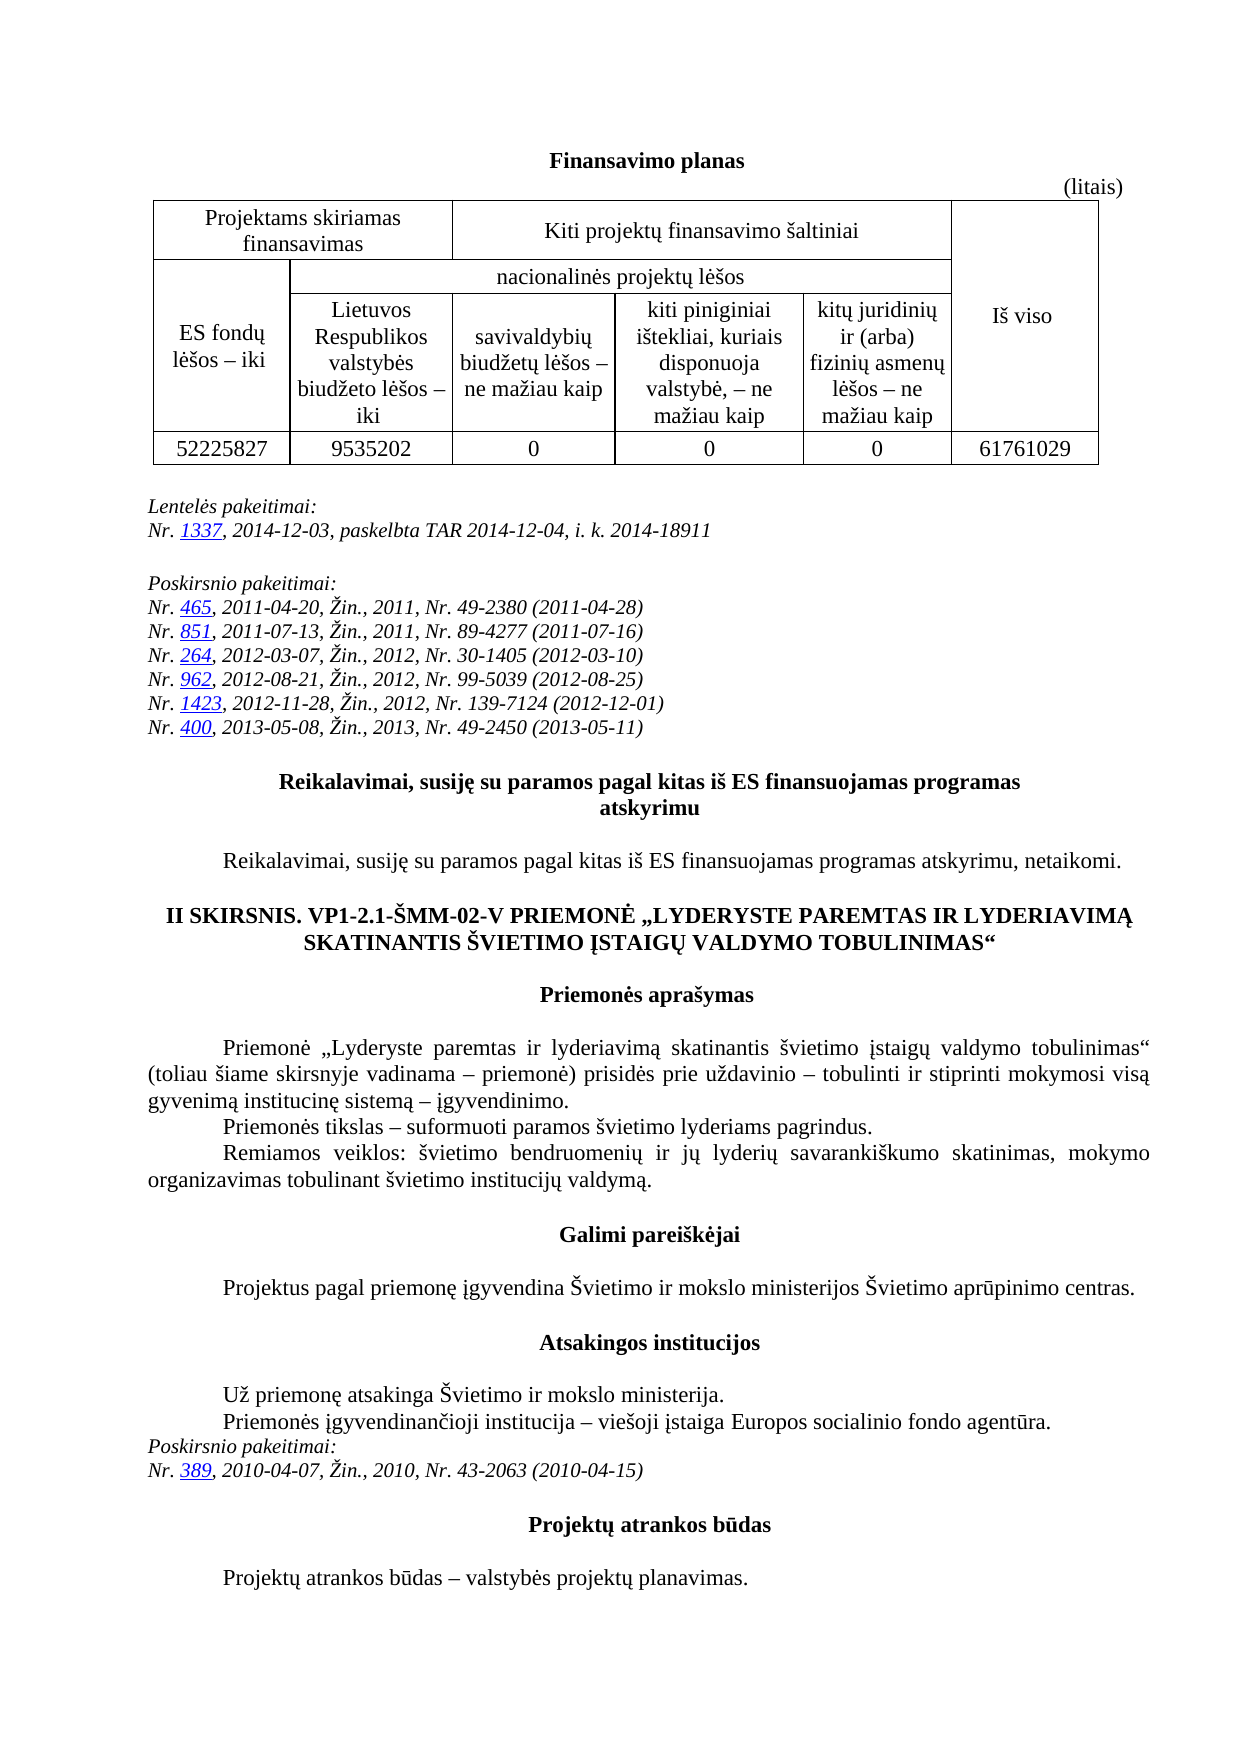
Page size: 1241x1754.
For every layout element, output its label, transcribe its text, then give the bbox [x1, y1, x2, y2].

table_header Projektams skiriamas finansavimas [154, 201, 452, 259]
text Priemonė „Lyderyste paremtas ir lyderiavimą skatinantis švietimo įstaigų valdymo tobulinimas“ (toliau šiame skirsnyje vadinama – priemonė) prisidės prie uždavinio – tobulinti ir stiprinti mokymosi visą gyvenimą institucinę sistemą – įgyvendinimo. [148, 1034, 1152, 1113]
text Remiamos veiklos: švietimo bendruomenių ir jų lyderių savarankiškumo skatinimas, mokymo organizavimas tobulinant švietimo institucijų valdymą. [148, 1139, 1152, 1192]
table_cell 61761029 [952, 432, 1098, 464]
text Nr. 1337, 2014-12-03, paskelbta TAR 2014-12-04, i. k. 2014-18911 [148, 518, 1152, 542]
text Nr. 389, 2010-04-07, Žin., 2010, Nr. 43-2063 (2010-04-15) [148, 1458, 1152, 1482]
table_cell nacionalinės projektų lėšos [291, 260, 951, 292]
table_cell Lietuvos Respublikos valstybės biudžeto lėšos – iki [291, 294, 452, 431]
text Nr. 400, 2013-05-08, Žin., 2013, Nr. 49-2450 (2013-05-11) [148, 715, 1152, 739]
text Reikalavimai, susiję su paramos pagal kitas iš ES finansuojamas programas atskyrimu [148, 768, 1152, 821]
text Priemonės aprašymas [148, 981, 1152, 1008]
text Poskirsnio pakeitimai: [148, 571, 1152, 595]
table_cell ES fondų lėšos – iki [154, 260, 289, 431]
text Finansavimo planas [148, 147, 1152, 173]
text Nr. 962, 2012-08-21, Žin., 2012, Nr. 99-5039 (2012-08-25) [148, 667, 1152, 691]
table_cell 0 [453, 432, 614, 464]
table_cell 9535202 [291, 432, 452, 464]
text Projektus pagal priemonę įgyvendina Švietimo ir mokslo ministerijos Švietimo aprūpinimo centras. [148, 1274, 1152, 1300]
text Priemonės įgyvendinančioji institucija – viešoji įstaiga Europos socialinio fondo agentūra. [148, 1408, 1152, 1434]
text Lentelės pakeitimai: [148, 494, 1152, 518]
text Nr. 264, 2012-03-07, Žin., 2012, Nr. 30-1405 (2012-03-10) [148, 643, 1152, 667]
table_cell 52225827 [154, 432, 289, 464]
text Projektų atrankos būdas [148, 1511, 1152, 1537]
table_cell 0 [804, 432, 951, 464]
text II SKIRSNIS. VP1-2.1-ŠMM-02-V PRIEMONĖ „LYDERYSTE PAREMTAS IR LYDERIAVIMĄ SKATINANTIS ŠVIETIMO ĮSTAIGŲ VALDYMO TOBULINIMAS“ [148, 902, 1152, 955]
text Nr. 851, 2011-07-13, Žin., 2011, Nr. 89-4277 (2011-07-16) [148, 619, 1152, 643]
table_cell kitų juridinių ir (arba) fizinių asmenų lėšos – ne mažiau kaip [804, 294, 951, 431]
text (litais) [148, 173, 1152, 199]
text Atsakingos institucijos [148, 1329, 1152, 1355]
text Projektų atrankos būdas – valstybės projektų planavimas. [185, 1564, 1152, 1590]
text Priemonės tikslas – suformuoti paramos švietimo lyderiams pagrindus. [148, 1113, 1152, 1139]
text Reikalavimai, susiję su paramos pagal kitas iš ES finansuojamas programas atskyrimu, netaikomi. [148, 847, 1152, 873]
table_header Iš viso [952, 201, 1098, 431]
table_cell 0 [616, 432, 803, 464]
text Nr. 465, 2011-04-20, Žin., 2011, Nr. 49-2380 (2011-04-28) [148, 595, 1152, 619]
text Poskirsnio pakeitimai: [148, 1434, 1152, 1458]
table_cell savivaldybių biudžetų lėšos – ne mažiau kaip [453, 294, 614, 431]
table_cell kiti piniginiai ištekliai, kuriais disponuoja valstybė, – ne mažiau kaip [616, 294, 803, 431]
text Galimi pareiškėjai [148, 1221, 1152, 1247]
text Nr. 1423, 2012-11-28, Žin., 2012, Nr. 139-7124 (2012-12-01) [148, 691, 1152, 715]
text Už priemonę atsakinga Švietimo ir mokslo ministerija. [148, 1381, 1152, 1408]
table_header Kiti projektų finansavimo šaltiniai [453, 201, 951, 259]
